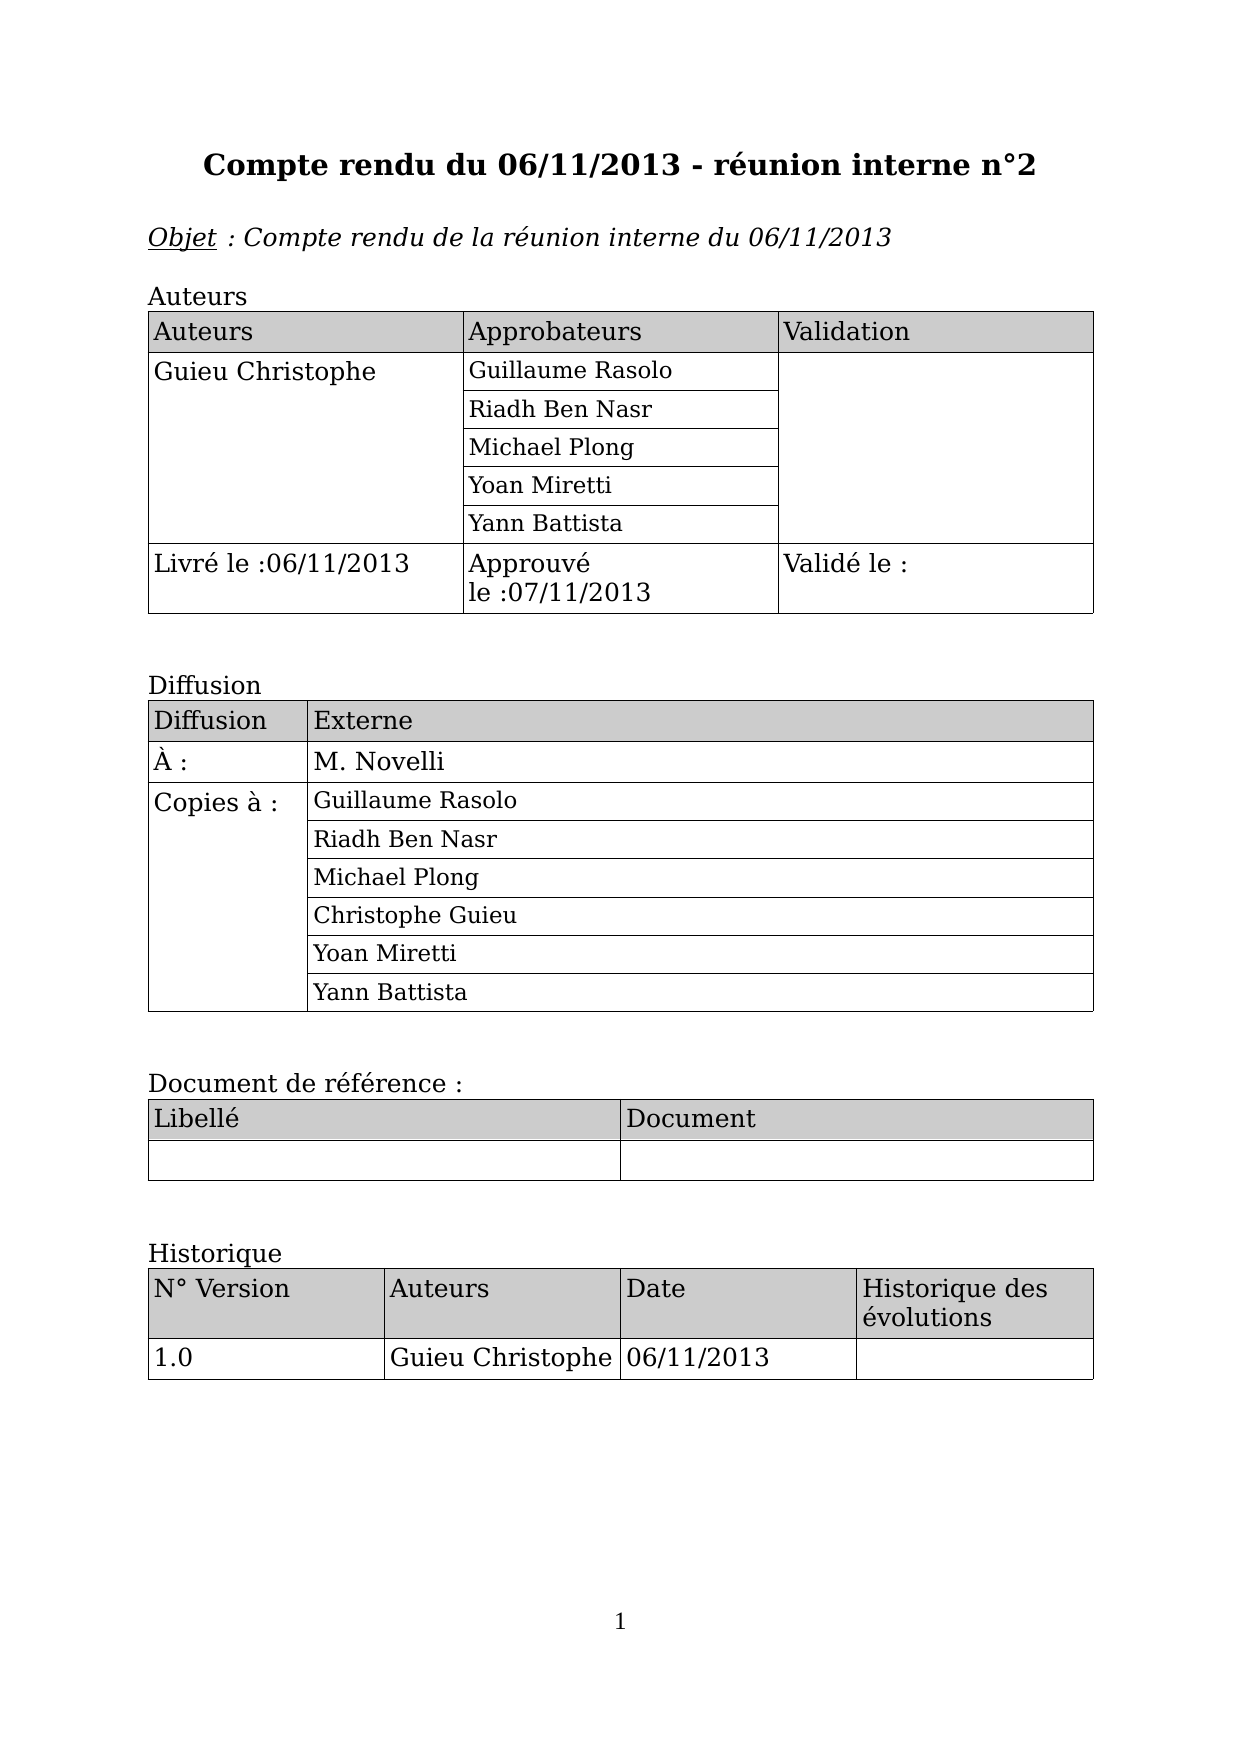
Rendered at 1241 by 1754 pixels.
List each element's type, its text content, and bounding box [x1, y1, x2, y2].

text Compte rendu du 06/11/2013 - réunion interne n°2 [148, 148, 1093, 182]
text Document de référence : [148, 1070, 1093, 1099]
table_cell Guillaume Rasolo [308, 783, 1093, 820]
table_cell Livré le :06/11/2013 [149, 544, 463, 613]
table_cell M. Novelli [308, 742, 1093, 782]
table_cell Michael Plong [464, 429, 778, 466]
table_header Document [621, 1100, 1093, 1139]
table_header Diffusion [149, 701, 307, 741]
table_cell Yann Battista [464, 506, 778, 543]
table_cell Validé le : [779, 544, 1093, 613]
table_cell 06/11/2013 [621, 1339, 856, 1378]
table_header Externe [308, 701, 1093, 741]
table_cell [621, 1141, 1093, 1180]
table_header Auteurs [385, 1269, 620, 1338]
text Diffusion [148, 671, 1093, 700]
table_cell Guieu Christophe [385, 1339, 620, 1378]
table_cell [857, 1339, 1093, 1378]
table_cell Michael Plong [308, 859, 1093, 897]
table_cell Guieu Christophe [149, 353, 463, 543]
table_cell Riadh Ben Nasr [308, 821, 1093, 858]
table_cell [149, 1141, 620, 1180]
table_header Date [621, 1269, 856, 1338]
table_cell Guillaume Rasolo [464, 353, 778, 390]
table_cell Christophe Guieu [308, 898, 1093, 935]
table_header Historique des évolutions [857, 1269, 1093, 1338]
text Auteurs [148, 282, 1093, 311]
text Historique [148, 1239, 1093, 1268]
table_header Auteurs [149, 312, 463, 352]
table_cell À : [149, 742, 307, 782]
table_cell Copies à : [149, 783, 307, 1011]
table_cell Yoan Miretti [308, 936, 1093, 973]
table_cell Approuvé le :07/11/2013 [464, 544, 778, 613]
table_cell [779, 353, 1093, 543]
table_cell Yoan Miretti [464, 467, 778, 505]
table_header Libellé [149, 1100, 620, 1139]
table_header Validation [779, 312, 1093, 352]
table_header Approbateurs [464, 312, 778, 352]
table_cell 1.0 [149, 1339, 384, 1378]
table_cell Riadh Ben Nasr [464, 391, 778, 428]
table_header N° Version [149, 1269, 384, 1338]
table_cell Yann Battista [308, 974, 1093, 1011]
text Objet : Compte rendu de la réunion interne du 06/11/2013 [148, 223, 1093, 253]
